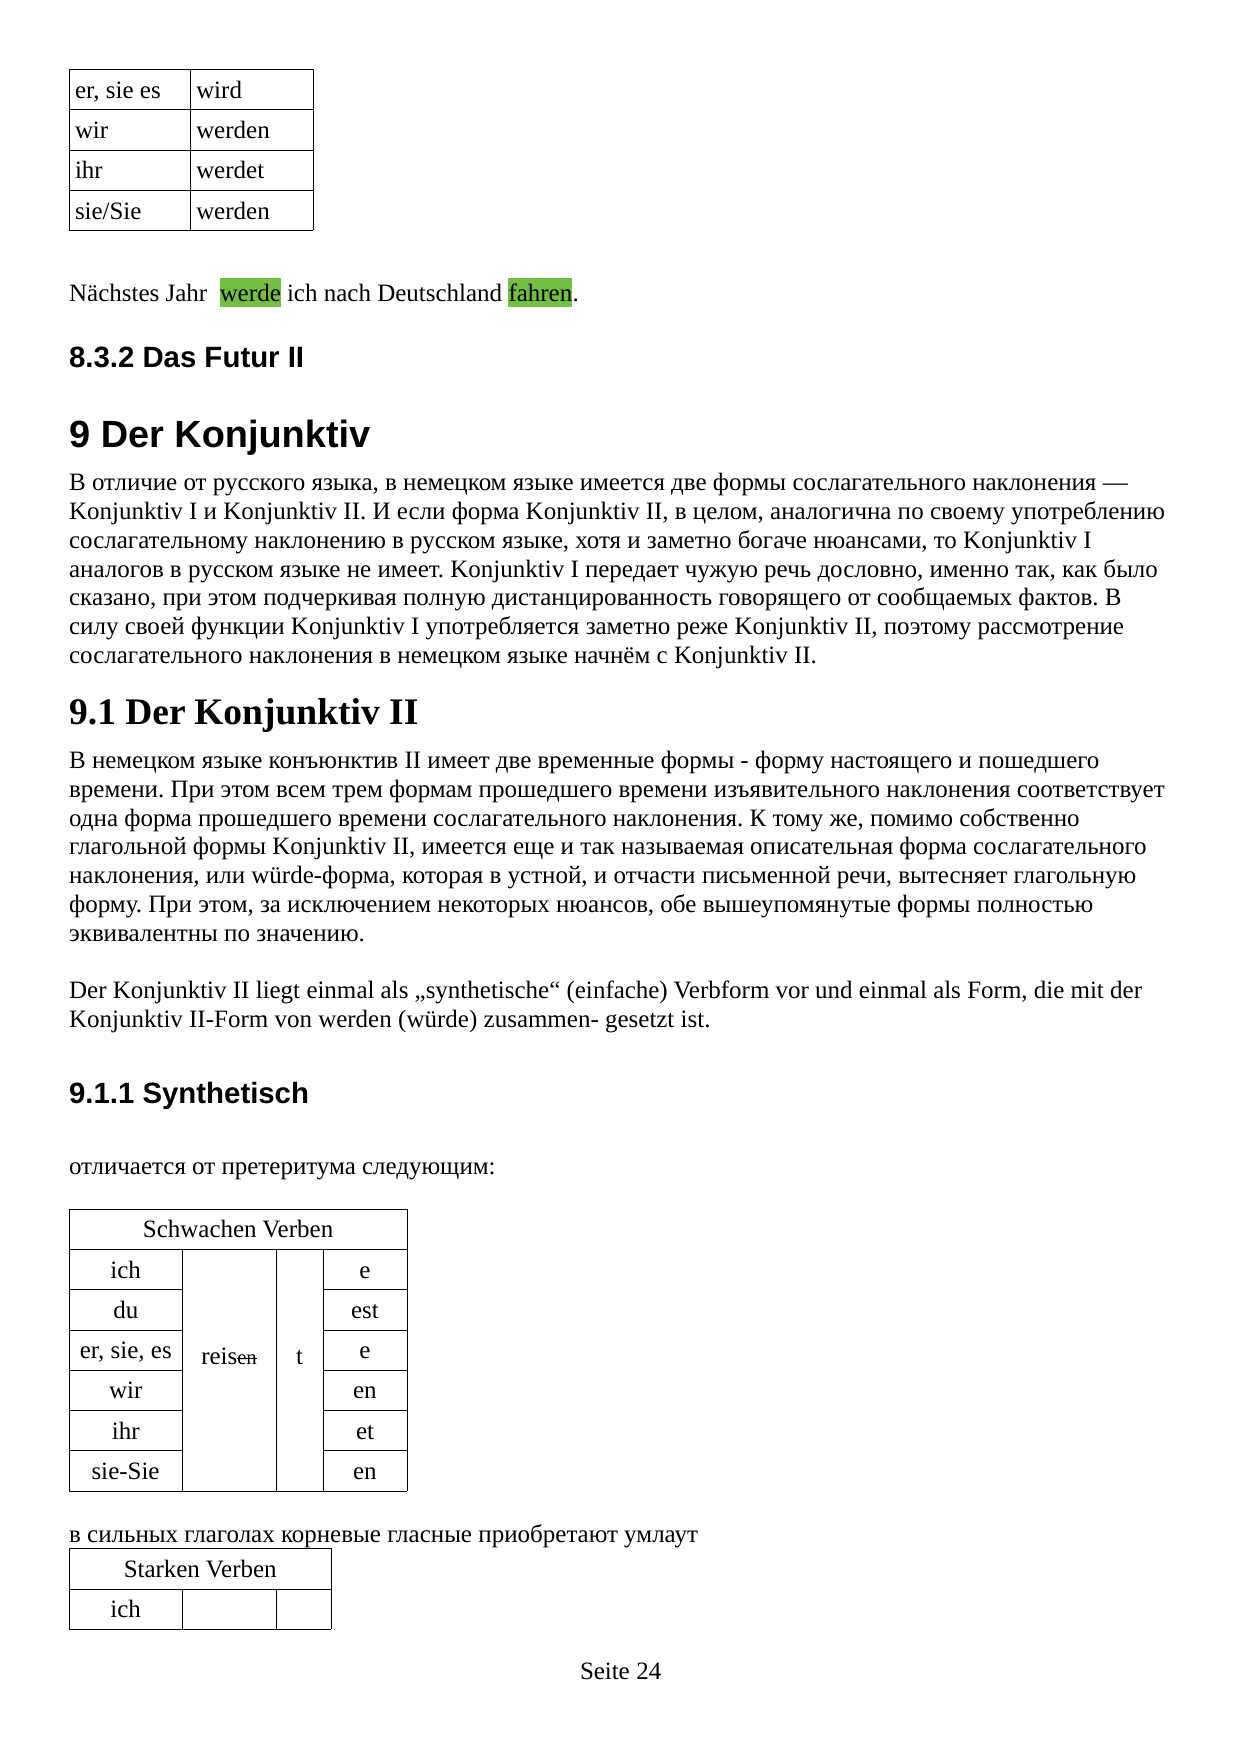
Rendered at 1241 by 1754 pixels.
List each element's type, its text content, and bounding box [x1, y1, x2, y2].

table_cell e [324, 1331, 407, 1370]
table_cell werden [191, 110, 313, 149]
table_cell werden [191, 191, 313, 230]
table_cell wir [70, 110, 190, 149]
table_cell [277, 1590, 331, 1629]
table_cell reisen [183, 1250, 276, 1491]
table_header Starken Verben [70, 1549, 331, 1589]
text в сильных глаголах корневые гласные приобретают умлаут [69, 1519, 1172, 1548]
table_cell en [324, 1371, 407, 1410]
table_cell en [324, 1451, 407, 1491]
table_cell ich [70, 1590, 182, 1629]
text В отличие от русского языка, в немецком языке имеется две формы сослагательного наклонения — Konjunktiv I и Konjunktiv II. И если форма Konjunktiv II, в целом, аналогична по своему употреблению сослагательному наклонению в русском языке, хотя и заметно богаче нюансами, то Konjunktiv I аналогов в русском языке не имеет. Konjunktiv I передает чужую речь дословно, именно так, как было сказано, при этом подчеркивая полную дистанцированность говорящего от сообщаемых фактов. В силу своей функции Konjunktiv I употребляется заметно реже Konjunktiv II, поэтому рассмотрение сослагательного наклонения в немецком языке начнём с Konjunktiv II. [69, 467, 1172, 669]
table_cell t [277, 1250, 323, 1491]
table_cell et [324, 1411, 407, 1450]
table_header Schwachen Verben [70, 1210, 407, 1249]
text Nächstes Jahr werde ich nach Deutschland fahren. [69, 278, 1172, 307]
table_cell ich [70, 1250, 182, 1289]
subtitle 9 Der Konjunktiv [69, 411, 1172, 455]
table_cell ihr [70, 1411, 182, 1450]
table_cell wir [70, 1371, 182, 1410]
table_cell e [324, 1250, 407, 1289]
table_cell sie-Sie [70, 1451, 182, 1491]
table_cell er, sie es [70, 70, 190, 109]
table_cell du [70, 1290, 182, 1329]
table_cell ihr [70, 151, 190, 190]
text отличается от претеритума следующим: [69, 1151, 1172, 1180]
subtitle 9.1 Der Konjunktiv II [69, 689, 1172, 733]
table_cell wird [191, 70, 313, 109]
table_cell est [324, 1290, 407, 1329]
table_cell werdet [191, 151, 313, 190]
table_cell [183, 1590, 276, 1629]
table_cell sie/Sie [70, 191, 190, 230]
table_cell er, sie, es [70, 1331, 182, 1370]
subtitle 9.1.1 Synthetisch [69, 1076, 1172, 1110]
text В немецком языке конъюнктив II имеет две временные формы - форму настоящего и пошедшего времени. При этом всем трем формам прошедшего времени изъявительного наклонения соответствует одна форма прошедшего времени сослагательного наклонения. К тому же, помимо собственно глагольной формы Konjunktiv II, имеется еще и так называемая описательная форма сослагательного наклонения, или würde-форма, которая в устной, и отчасти письменной речи, вытесняет глагольную форму. При этом, за исключением некоторых нюансов, обе вышеупомянутые формы полностью эквивалентны по значению. [69, 745, 1172, 946]
subtitle 8.3.2 Das Futur II [69, 340, 1172, 374]
text Der Konjunktiv II liegt einmal als „synthetische“ (einfache) Verbform vor und einmal als Form, die mit der Konjunktiv II-Form von werden (würde) zusammen- gesetzt ist. [69, 975, 1172, 1033]
